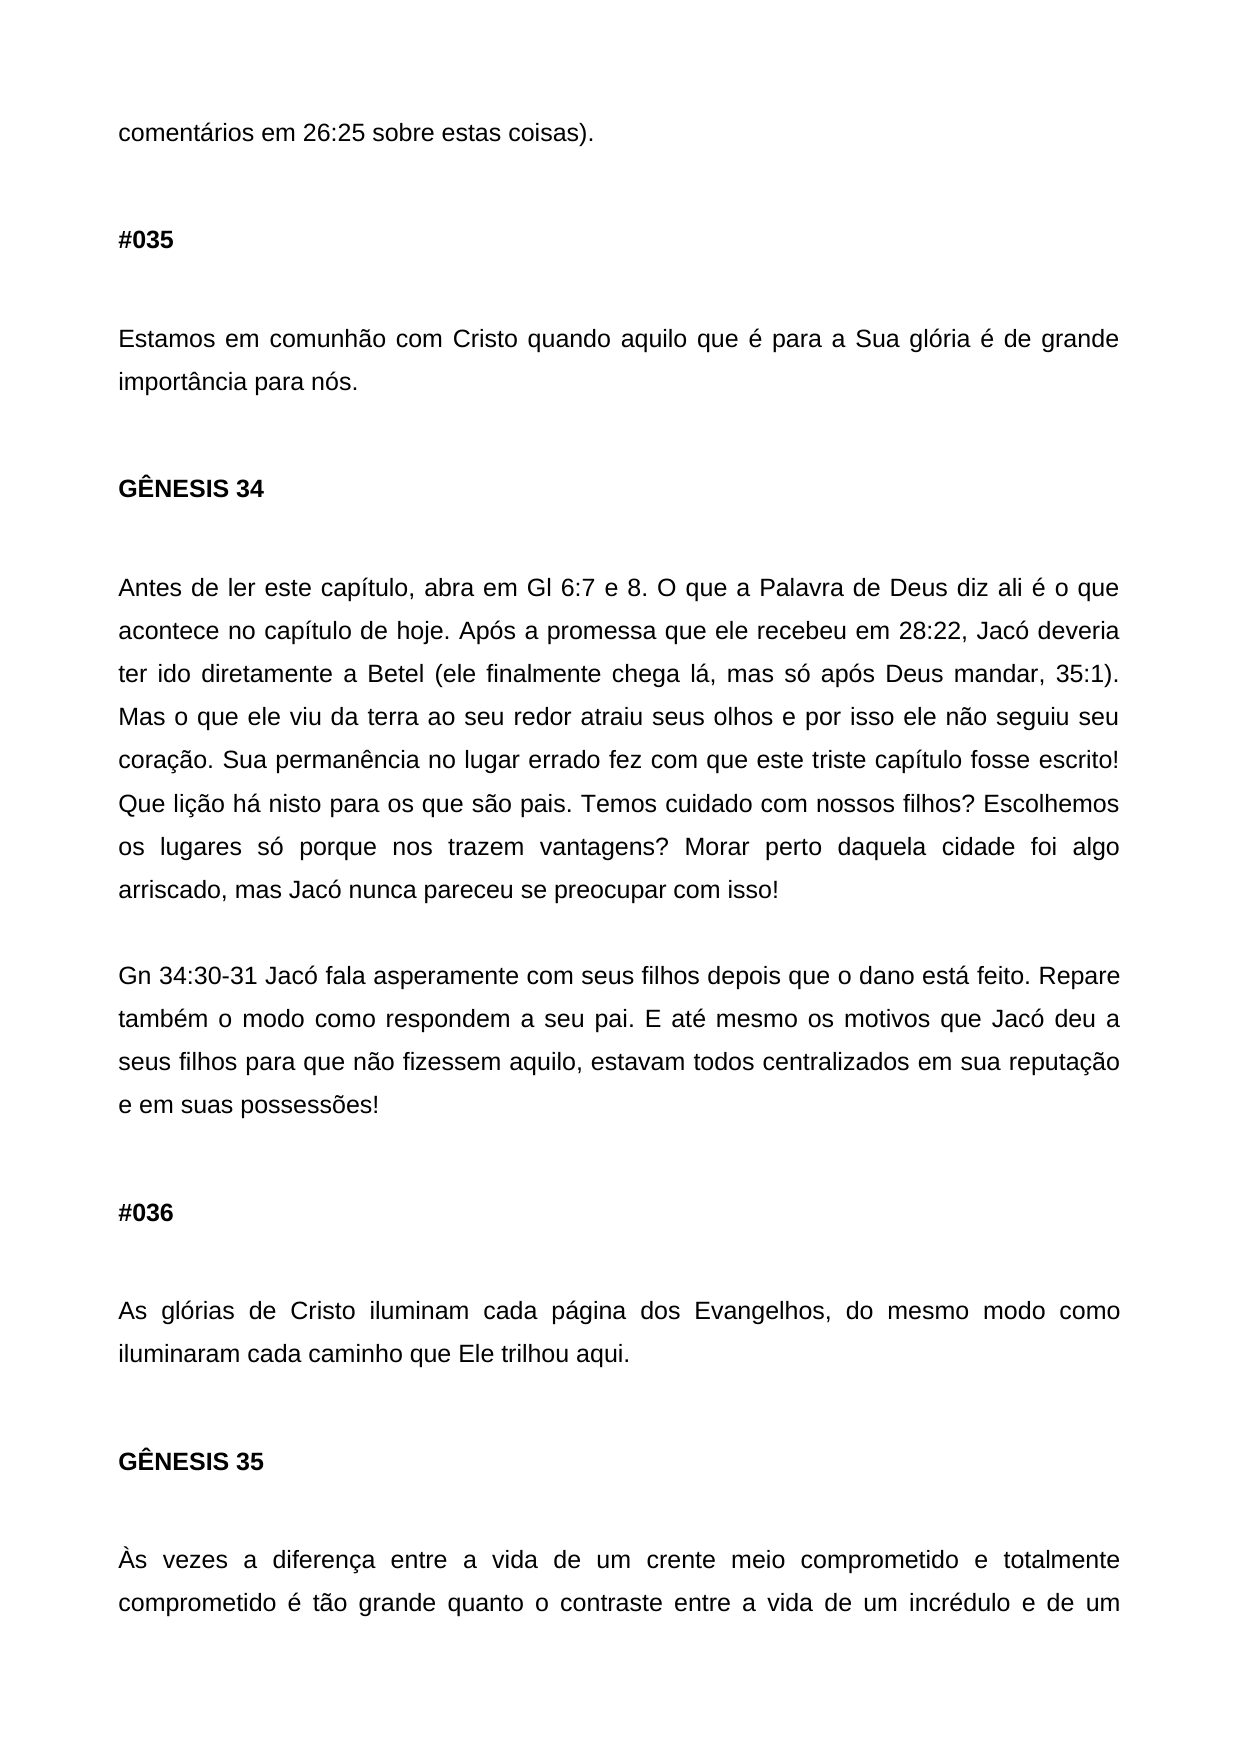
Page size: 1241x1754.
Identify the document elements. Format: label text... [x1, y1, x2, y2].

text Estamos em comunhão com Cristo quando aquilo que é para a Sua glória é de grande importância para nós. [118, 324, 1122, 396]
text Gn 34:30-31 Jacó fala asperamente com seus filhos depois que o dano está feito. Repare também o modo como respondem a seu pai. E até mesmo os motivos que Jacó deu a seus filhos para que não fizessem aquilo, estavam todos centralizados em sua reputação e em suas possessões! [118, 961, 1122, 1119]
subtitle GÊNESIS 34 [118, 474, 1122, 503]
subtitle #036 [118, 1197, 1122, 1226]
text Antes de ler este capítulo, abra em Gl 6:7 e 8. O que a Palavra de Deus diz ali é o que acontece no capítulo de hoje. Após a promessa que ele recebeu em 28:22, Jacó deveria ter ido diretamente a Betel (ele finalmente chega lá, mas só após Deus mandar, 35:1). Mas o que ele viu da terra ao seu redor atraiu seus olhos e por isso ele não seguiu seu coração. Sua permanência no lugar errado fez com que este triste capítulo fosse escrito! Que lição há nisto para os que são pais. Temos cuidado com nossos filhos? Escolhemos os lugares só porque nos trazem vantagens? Morar perto daquela cidade foi algo arriscado, mas Jacó nunca pareceu se preocupar com isso! [118, 573, 1122, 903]
text As glórias de Cristo iluminam cada página dos Evangelhos, do mesmo modo como iluminaram cada caminho que Ele trilhou aqui. [118, 1296, 1122, 1368]
text comentários em 26:25 sobre estas coisas). [118, 118, 1122, 147]
text Às vezes a diferença entre a vida de um crente meio comprometido e totalmente comprometido é tão grande quanto o contraste entre a vida de um incrédulo e de um [118, 1545, 1122, 1617]
subtitle GÊNESIS 35 [118, 1446, 1122, 1475]
subtitle #035 [118, 225, 1122, 254]
